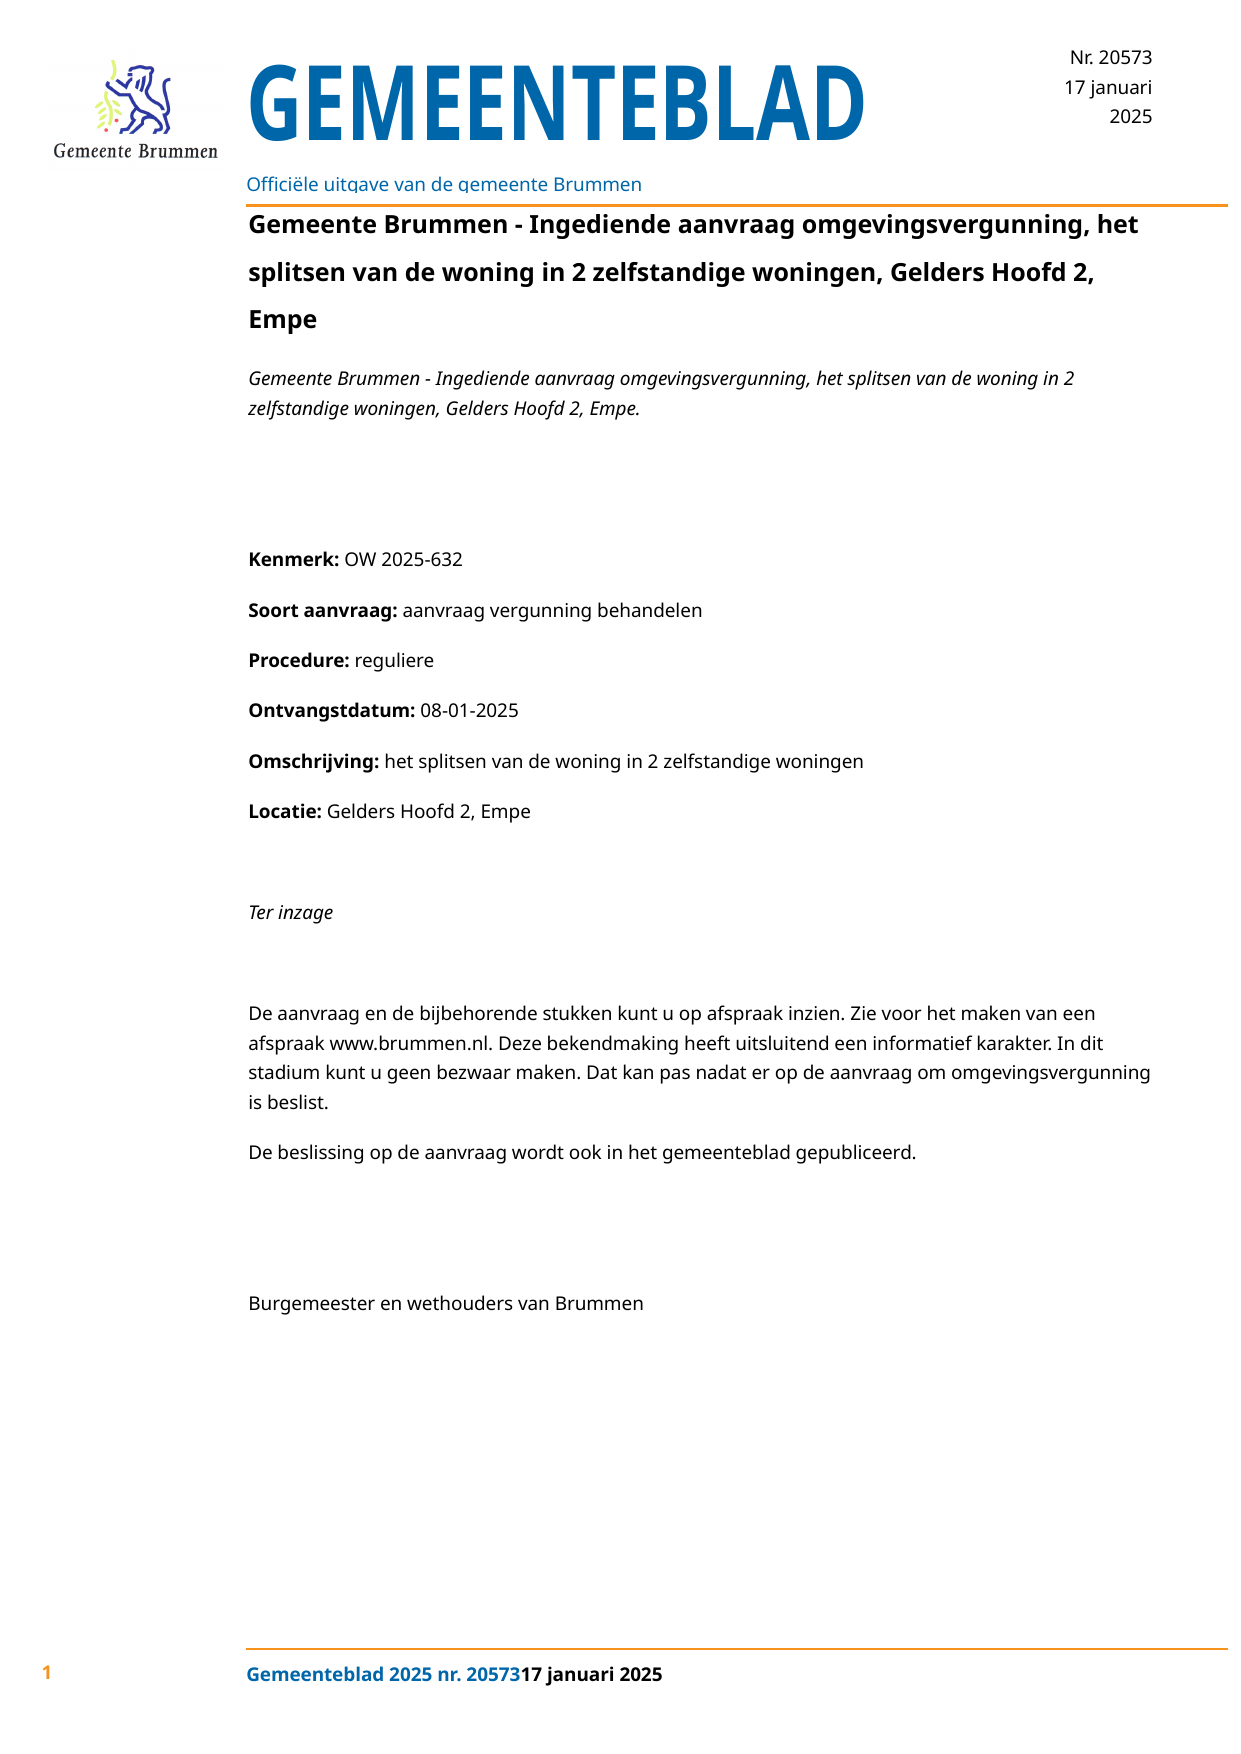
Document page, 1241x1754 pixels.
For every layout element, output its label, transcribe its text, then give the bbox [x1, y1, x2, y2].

text Omschrijving: het splitsen van de woning in 2 zelfstandige woningen [248, 748, 1152, 774]
text Soort aanvraag: aanvraag vergunning behandelen [248, 597, 1152, 622]
text Kenmerk: OW 2025-632 [248, 546, 1152, 572]
text Ontvangstdatum: 08-01-2025 [248, 698, 1152, 723]
text De beslissing op de aanvraag wordt ook in het gemeenteblad gepubliceerd. [248, 1139, 1152, 1165]
text Burgemeester en wethouders van Brummen [248, 1291, 1152, 1316]
text Locatie: Gelders Hoofd 2, Empe [248, 798, 1152, 824]
text Gemeente Brummen - Ingediende aanvraag omgevingsvergunning, het splitsen van de woning in 2 zelfstandige woningen, Gelders Hoofd 2, Empe [248, 207, 1152, 336]
text Procedure: reguliere [248, 647, 1152, 673]
text De aanvraag en de bijbehorende stukken kunt u op afspraak inzien. Zie voor het maken van een afspraak www.brummen.nl. Deze bekendmaking heeft uitsluitend een informatief karakter. In dit stadium kunt u geen bezwaar maken. Dat kan pas nadat er op de aanvraag om omgevingsvergunning is beslist. [248, 1000, 1152, 1114]
picture [41, 47, 231, 172]
text Gemeente Brummen - Ingediende aanvraag omgevingsvergunning, het splitsen van de woning in 2 zelfstandige woningen, Gelders Hoofd 2, Empe. [248, 366, 1152, 421]
text Ter inzage [248, 899, 1152, 925]
